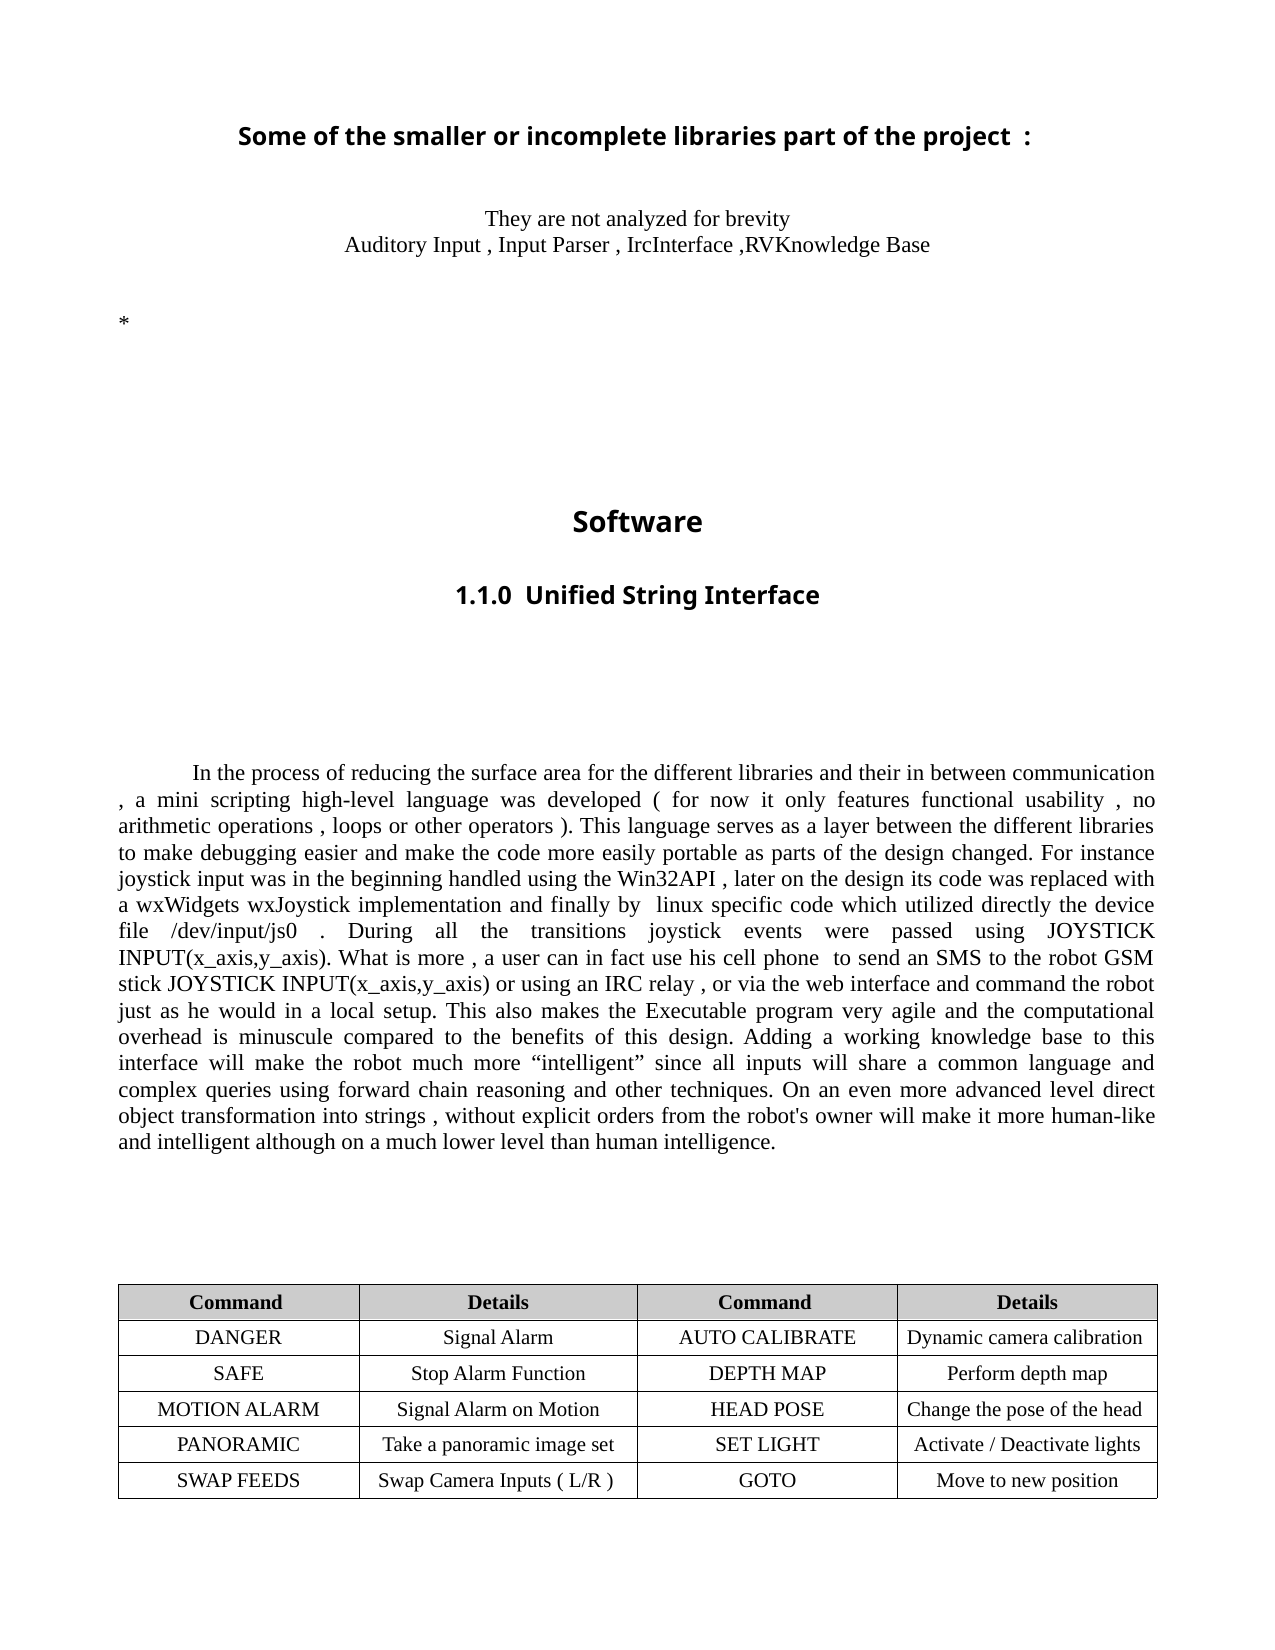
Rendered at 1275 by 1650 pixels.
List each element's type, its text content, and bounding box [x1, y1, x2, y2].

text They are not analyzed for brevity [118, 205, 1157, 231]
table_cell Take a panoramic image set [360, 1427, 637, 1462]
table_cell Signal Alarm [360, 1321, 637, 1355]
table_cell Stop Alarm Function [360, 1356, 637, 1391]
table_header Command [119, 1285, 359, 1319]
text In the process of reducing the surface area for the different libraries and their in between communication , a mini scripting high-level language was developed ( for now it only features functional usability , no arithmetic operations , loops or other operators ). This language serves as a layer between the different libraries to make debugging easier and make the code more easily portable as parts of the design changed. For instance joystick input was in the beginning handled using the Win32API , later on the design its code was replaced with a wxWidgets wxJoystick implementation and finally by linux specific code which utilized directly the device file /dev/input/js0 . During all the transitions joystick events were passed using JOYSTICK INPUT(x_axis,y_axis). What is more , a user can in fact use his cell phone to send an SMS to the robot GSM stick JOYSTICK INPUT(x_axis,y_axis) or using an IRC relay , or via the web interface and command the robot just as he would in a local setup. This also makes the Executable program very agile and the computational overhead is minuscule compared to the benefits of this design. Adding a working knowledge base to this interface will make the robot much more “intelligent” since all inputs will share a common language and complex queries using forward chain reasoning and other techniques. On an even more advanced level direct object transformation into strings , without explicit orders from the robot's owner will make it more human-like and intelligent although on a much lower level than human intelligence. [118, 759, 1157, 1155]
text 1.1.0 Unified String Interface [118, 578, 1157, 612]
table_cell Perform depth map [898, 1356, 1157, 1391]
text Some of the smaller or incomplete libraries part of the project : [118, 118, 1157, 152]
table_cell GOTO [638, 1463, 897, 1498]
text Software [118, 501, 1157, 541]
table_cell SWAP FEEDS [119, 1463, 359, 1498]
table_header Command [638, 1285, 897, 1319]
table_cell HEAD POSE [638, 1392, 897, 1426]
table_cell Dynamic camera calibration [898, 1321, 1157, 1355]
table_cell Activate / Deactivate lights [898, 1427, 1157, 1462]
text * [118, 310, 1157, 337]
table_cell SAFE [119, 1356, 359, 1391]
table_cell Change the pose of the head [898, 1392, 1157, 1426]
table_cell SET LIGHT [638, 1427, 897, 1462]
table_cell MOTION ALARM [119, 1392, 359, 1426]
table_cell Move to new position [898, 1463, 1157, 1498]
table_cell AUTO CALIBRATE [638, 1321, 897, 1355]
table_cell Swap Camera Inputs ( L/R ) [360, 1463, 637, 1498]
table_cell Signal Alarm on Motion [360, 1392, 637, 1426]
table_cell DEPTH MAP [638, 1356, 897, 1391]
table_cell PANORAMIC [119, 1427, 359, 1462]
table_header Details [360, 1285, 637, 1319]
table_header Details [898, 1285, 1157, 1319]
text Auditory Input , Input Parser , IrcInterface ,RVKnowledge Base [118, 231, 1157, 258]
table_cell DANGER [119, 1321, 359, 1355]
